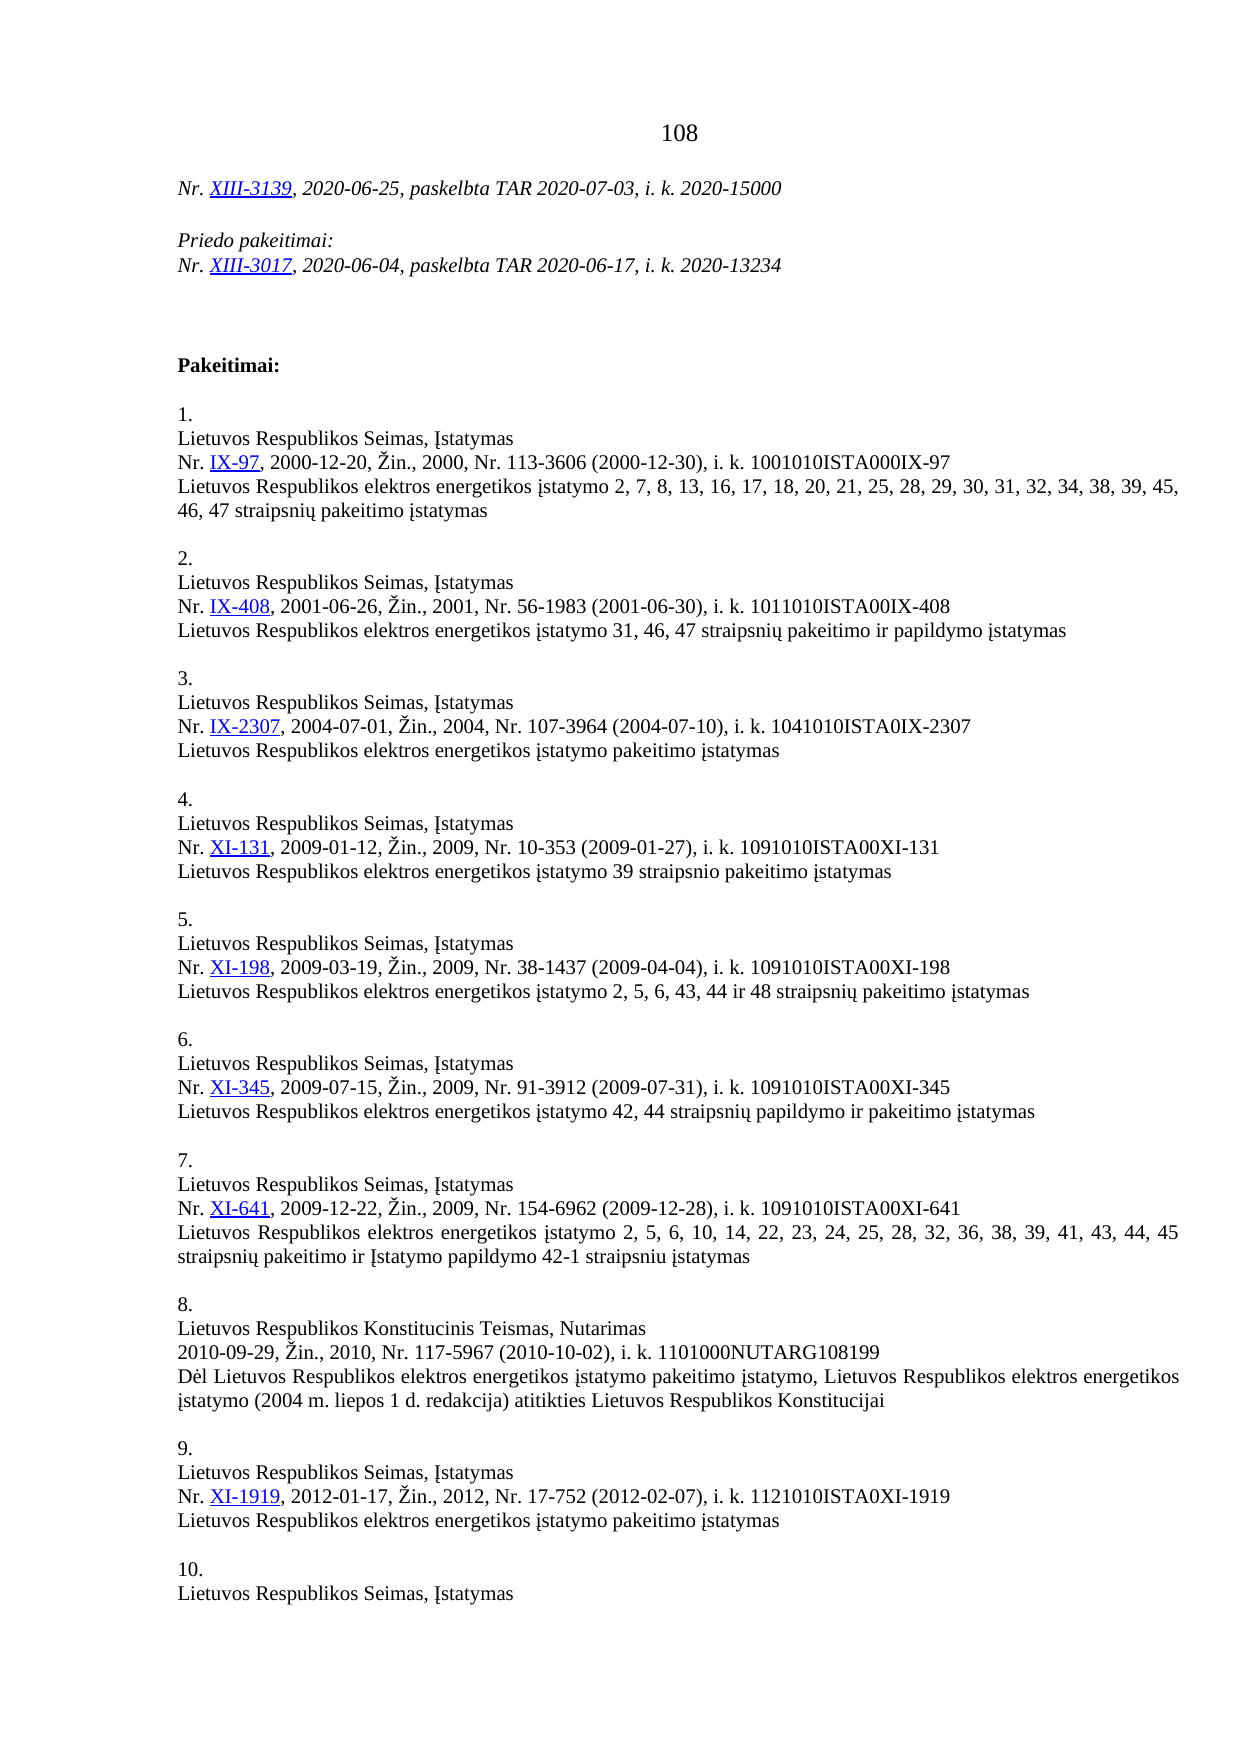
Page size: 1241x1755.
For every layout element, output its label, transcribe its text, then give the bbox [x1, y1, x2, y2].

text Lietuvos Respublikos elektros energetikos įstatymo 39 straipsnio pakeitimo įstatymas [177, 859, 1181, 883]
text Nr. XIII-3017, 2020-06-04, paskelbta TAR 2020-06-17, i. k. 2020-13234 [177, 252, 1181, 277]
text 2. [177, 546, 1181, 570]
text 9. [177, 1436, 1181, 1460]
text Lietuvos Respublikos Seimas, Įstatymas [177, 426, 1181, 450]
text 10. [177, 1557, 1181, 1581]
text Nr. XI-641, 2009-12-22, Žin., 2009, Nr. 154-6962 (2009-12-28), i. k. 1091010ISTA00XI-641 [177, 1196, 1181, 1220]
text Lietuvos Respublikos elektros energetikos įstatymo 31, 46, 47 straipsnių pakeitimo ir papildymo įstatymas [177, 618, 1181, 642]
text Lietuvos Respublikos elektros energetikos įstatymo pakeitimo įstatymas [177, 1508, 1181, 1532]
text Lietuvos Respublikos elektros energetikos įstatymo 2, 5, 6, 43, 44 ir 48 straipsnių pakeitimo įstatymas [177, 979, 1181, 1003]
text Nr. IX-2307, 2004-07-01, Žin., 2004, Nr. 107-3964 (2004-07-10), i. k. 1041010ISTA0IX-2307 [177, 714, 1181, 738]
text Dėl Lietuvos Respublikos elektros energetikos įstatymo pakeitimo įstatymo, Lietuvos Respublikos elektros energetikos įstatymo (2004 m. liepos 1 d. redakcija) atitikties Lietuvos Respublikos Konstitucijai [177, 1364, 1181, 1412]
text Priedo pakeitimai: [177, 228, 1181, 252]
text Lietuvos Respublikos Seimas, Įstatymas [177, 690, 1181, 714]
text 8. [177, 1292, 1181, 1316]
text Lietuvos Respublikos elektros energetikos įstatymo pakeitimo įstatymas [177, 738, 1181, 762]
text 7. [177, 1147, 1181, 1172]
text Lietuvos Respublikos Seimas, Įstatymas [177, 931, 1181, 955]
text 3. [177, 666, 1181, 690]
text Nr. XI-198, 2009-03-19, Žin., 2009, Nr. 38-1437 (2009-04-04), i. k. 1091010ISTA00XI-198 [177, 955, 1181, 979]
text Lietuvos Respublikos Konstitucinis Teismas, Nutarimas [177, 1316, 1181, 1340]
text Lietuvos Respublikos elektros energetikos įstatymo 42, 44 straipsnių papildymo ir pakeitimo įstatymas [177, 1099, 1181, 1123]
text Lietuvos Respublikos elektros energetikos įstatymo 2, 5, 6, 10, 14, 22, 23, 24, 25, 28, 32, 36, 38, 39, 41, 43, 44, 45 straipsnių pakeitimo ir Įstatymo papildymo 42-1 straipsniu įstatymas [177, 1220, 1181, 1268]
text 4. [177, 787, 1181, 811]
text Nr. IX-408, 2001-06-26, Žin., 2001, Nr. 56-1983 (2001-06-30), i. k. 1011010ISTA00IX-408 [177, 594, 1181, 618]
text 1. [177, 402, 1181, 426]
text Pakeitimai: [177, 353, 1181, 377]
text Nr. IX-97, 2000-12-20, Žin., 2000, Nr. 113-3606 (2000-12-30), i. k. 1001010ISTA000IX-97 [177, 450, 1181, 474]
text 2010-09-29, Žin., 2010, Nr. 117-5967 (2010-10-02), i. k. 1101000NUTARG108199 [177, 1340, 1181, 1364]
text Nr. XI-1919, 2012-01-17, Žin., 2012, Nr. 17-752 (2012-02-07), i. k. 1121010ISTA0XI-1919 [177, 1484, 1181, 1508]
text Nr. XI-345, 2009-07-15, Žin., 2009, Nr. 91-3912 (2009-07-31), i. k. 1091010ISTA00XI-345 [177, 1075, 1181, 1099]
text 6. [177, 1027, 1181, 1051]
text Lietuvos Respublikos Seimas, Įstatymas [177, 570, 1181, 594]
text Nr. XI-131, 2009-01-12, Žin., 2009, Nr. 10-353 (2009-01-27), i. k. 1091010ISTA00XI-131 [177, 835, 1181, 859]
text Nr. XIII-3139, 2020-06-25, paskelbta TAR 2020-07-03, i. k. 2020-15000 [177, 176, 1181, 200]
text 5. [177, 907, 1181, 931]
text Lietuvos Respublikos Seimas, Įstatymas [177, 811, 1181, 835]
text Lietuvos Respublikos Seimas, Įstatymas [177, 1460, 1181, 1484]
text Lietuvos Respublikos elektros energetikos įstatymo 2, 7, 8, 13, 16, 17, 18, 20, 21, 25, 28, 29, 30, 31, 32, 34, 38, 39, 45, 46, 47 straipsnių pakeitimo įstatymas [177, 474, 1181, 522]
text Lietuvos Respublikos Seimas, Įstatymas [177, 1172, 1181, 1196]
text Lietuvos Respublikos Seimas, Įstatymas [177, 1051, 1181, 1075]
text Lietuvos Respublikos Seimas, Įstatymas [177, 1581, 1181, 1605]
